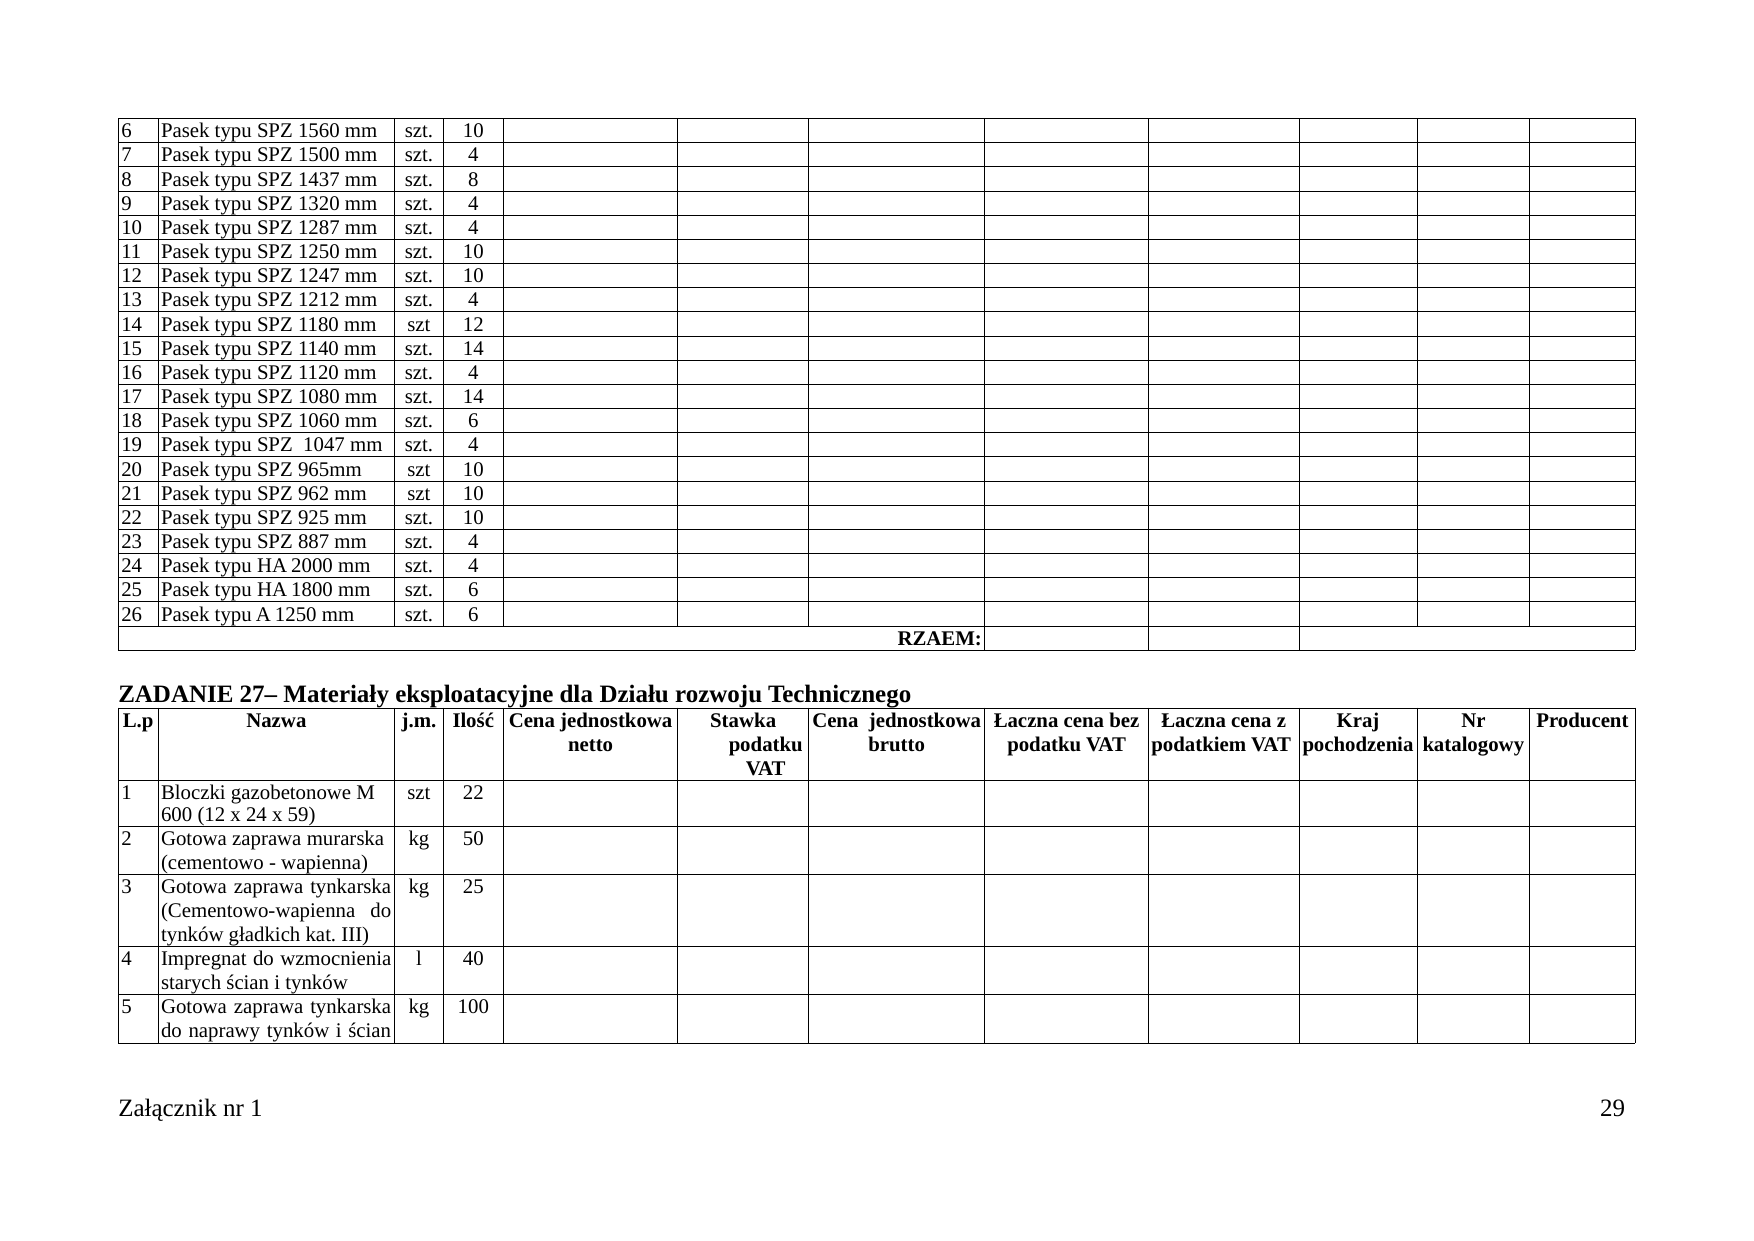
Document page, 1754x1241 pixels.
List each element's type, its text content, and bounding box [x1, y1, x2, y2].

table_cell [678, 288, 808, 311]
table_cell szt [395, 781, 443, 826]
table_cell Gotowa zaprawa tynkarska (Cementowo-wapienna do tynków gładkich kat. III) [159, 875, 394, 946]
table_cell [809, 947, 984, 994]
table_cell [1149, 288, 1299, 311]
table_cell Pasek typu SPZ 1120 mm [159, 361, 394, 384]
table_cell [1530, 143, 1635, 166]
table_cell [1300, 827, 1417, 874]
table_cell [504, 240, 677, 263]
table_cell 26 [119, 602, 158, 626]
table_cell [809, 119, 984, 142]
table_cell [1149, 143, 1299, 166]
table_cell [678, 409, 808, 432]
table_cell 5 [119, 995, 158, 1042]
table_cell [809, 506, 984, 529]
table_cell 19 [119, 433, 158, 456]
table_cell [504, 827, 677, 874]
table_cell [1300, 995, 1417, 1042]
table_cell 1 [119, 781, 158, 826]
table_cell Pasek typu SPZ 1437 mm [159, 167, 394, 191]
table_cell [1300, 288, 1417, 311]
table_cell [1300, 385, 1417, 408]
table_cell [1418, 192, 1529, 215]
table_cell [1530, 947, 1635, 994]
table_cell 22 [444, 781, 503, 826]
table_cell [985, 578, 1148, 601]
table_cell [504, 875, 677, 946]
table_cell [678, 578, 808, 601]
table_cell [1418, 947, 1529, 994]
table_cell [678, 264, 808, 287]
table_cell Pasek typu SPZ 1287 mm [159, 216, 394, 239]
table_cell 22 [119, 506, 158, 529]
table_cell [985, 482, 1148, 505]
table_cell [678, 482, 808, 505]
table_cell [1300, 875, 1417, 946]
table_cell kg [395, 875, 443, 946]
table_cell szt. [395, 167, 443, 191]
table_cell [1149, 337, 1299, 360]
table_cell [1418, 875, 1529, 946]
table_cell szt. [395, 409, 443, 432]
table_cell [809, 385, 984, 408]
table_cell [1149, 216, 1299, 239]
table_cell 25 [444, 875, 503, 946]
table_cell [678, 554, 808, 577]
table_cell [1530, 337, 1635, 360]
table_cell 21 [119, 482, 158, 505]
table_cell [1149, 264, 1299, 287]
table_header Nazwa [159, 709, 394, 780]
table_cell [504, 602, 677, 626]
table_cell 6 [444, 578, 503, 601]
table_cell [1149, 554, 1299, 577]
table_cell [1530, 361, 1635, 384]
table_cell [1149, 433, 1299, 456]
table_cell 14 [444, 337, 503, 360]
table_cell 2 [119, 827, 158, 874]
table_cell szt. [395, 506, 443, 529]
table_cell 6 [444, 602, 503, 626]
table_cell [1530, 288, 1635, 311]
table_cell [1530, 602, 1635, 626]
table_cell Pasek typu SPZ 1080 mm [159, 385, 394, 408]
table_header Łaczna cena z podatkiem VAT [1149, 709, 1299, 780]
table_cell [504, 119, 677, 142]
table_cell [1530, 192, 1635, 215]
table_cell [504, 554, 677, 577]
table_header L.p [119, 709, 158, 780]
table_cell [504, 947, 677, 994]
table_cell [1530, 312, 1635, 336]
table_cell [1300, 167, 1417, 191]
table_cell [1300, 361, 1417, 384]
table_cell 50 [444, 827, 503, 874]
table_cell [1300, 627, 1635, 650]
table_cell [1530, 875, 1635, 946]
table_cell 10 [444, 506, 503, 529]
table_cell [985, 530, 1148, 553]
table_cell [678, 143, 808, 166]
table_cell [1530, 119, 1635, 142]
table_cell 6 [444, 409, 503, 432]
table_header Stawka podatku VAT [678, 709, 808, 780]
table_cell [1149, 457, 1299, 481]
table_cell 12 [119, 264, 158, 287]
table_cell RZAEM: [119, 627, 984, 650]
table_cell [1530, 995, 1635, 1042]
table_cell 20 [119, 457, 158, 481]
table_cell [1530, 781, 1635, 826]
table_cell 4 [119, 947, 158, 994]
table_cell [1300, 554, 1417, 577]
table_cell 100 [444, 995, 503, 1042]
table_cell [1418, 409, 1529, 432]
table_cell 18 [119, 409, 158, 432]
table_cell 4 [444, 361, 503, 384]
table_cell 6 [119, 119, 158, 142]
table_cell [1530, 530, 1635, 553]
table_cell Pasek typu A 1250 mm [159, 602, 394, 626]
table_cell szt. [395, 554, 443, 577]
table_cell Impregnat do wzmocnienia starych ścian i tynków [159, 947, 394, 994]
table_cell [1418, 433, 1529, 456]
table_cell [1418, 781, 1529, 826]
table_cell 4 [444, 192, 503, 215]
table_cell 4 [444, 530, 503, 553]
table_cell [809, 827, 984, 874]
table_cell 10 [119, 216, 158, 239]
table_cell [1300, 602, 1417, 626]
table_cell [1149, 627, 1299, 650]
table_header Ilość [444, 709, 503, 780]
table_cell [1530, 433, 1635, 456]
table_cell [504, 409, 677, 432]
table_cell szt [395, 312, 443, 336]
table_cell [504, 482, 677, 505]
table_cell [1418, 143, 1529, 166]
table_cell [504, 361, 677, 384]
table_cell [1149, 361, 1299, 384]
table_cell [504, 264, 677, 287]
table_cell 25 [119, 578, 158, 601]
table_cell [1300, 216, 1417, 239]
table_cell Gotowa zaprawa murarska (cementowo - wapienna) [159, 827, 394, 874]
table_cell [1300, 240, 1417, 263]
table_cell szt. [395, 240, 443, 263]
table_cell 11 [119, 240, 158, 263]
table_cell [1300, 143, 1417, 166]
table_cell 3 [119, 875, 158, 946]
table_cell 7 [119, 143, 158, 166]
table_cell [1418, 482, 1529, 505]
table_cell szt. [395, 119, 443, 142]
table_cell [1300, 482, 1417, 505]
table_cell [985, 216, 1148, 239]
table_cell [809, 554, 984, 577]
table_cell [504, 578, 677, 601]
table_cell [809, 530, 984, 553]
table_cell [809, 264, 984, 287]
table_cell [1530, 167, 1635, 191]
table_cell [985, 827, 1148, 874]
table_cell [678, 216, 808, 239]
table_cell szt. [395, 264, 443, 287]
table_cell 14 [444, 385, 503, 408]
table_cell [985, 337, 1148, 360]
table_header Cena jednostkowa brutto [809, 709, 984, 780]
table_cell szt. [395, 385, 443, 408]
table_cell [809, 875, 984, 946]
table_cell 10 [444, 457, 503, 481]
table_cell [1418, 827, 1529, 874]
table_cell [1418, 506, 1529, 529]
table_cell Pasek typu SPZ 887 mm [159, 530, 394, 553]
table_cell [985, 554, 1148, 577]
table_cell [678, 119, 808, 142]
table_cell [985, 602, 1148, 626]
table_cell [1418, 361, 1529, 384]
table_cell 13 [119, 288, 158, 311]
table_cell 15 [119, 337, 158, 360]
table_cell [1149, 482, 1299, 505]
table_cell [809, 995, 984, 1042]
table_cell szt. [395, 337, 443, 360]
table_cell 4 [444, 288, 503, 311]
table_cell [678, 361, 808, 384]
table_cell [985, 875, 1148, 946]
table_cell [1149, 947, 1299, 994]
table_cell Pasek typu SPZ 1247 mm [159, 264, 394, 287]
table_cell [504, 457, 677, 481]
table_cell [985, 240, 1148, 263]
table_cell 4 [444, 216, 503, 239]
table_cell [1530, 554, 1635, 577]
table_cell [1300, 506, 1417, 529]
table_cell [985, 506, 1148, 529]
table_cell [678, 530, 808, 553]
table_cell [1149, 995, 1299, 1042]
table_cell [985, 627, 1148, 650]
table_cell 40 [444, 947, 503, 994]
table_cell [809, 216, 984, 239]
table_cell szt. [395, 578, 443, 601]
table_cell [678, 433, 808, 456]
table_cell [504, 167, 677, 191]
table_cell [985, 119, 1148, 142]
table_cell [678, 192, 808, 215]
table_cell Pasek typu SPZ 1060 mm [159, 409, 394, 432]
table_cell 17 [119, 385, 158, 408]
table_cell [1149, 409, 1299, 432]
table_cell [678, 312, 808, 336]
table_cell [1300, 192, 1417, 215]
table_cell 12 [444, 312, 503, 336]
table_cell [809, 433, 984, 456]
table_cell kg [395, 827, 443, 874]
table_cell [1149, 312, 1299, 336]
table_cell [985, 361, 1148, 384]
table_cell szt. [395, 192, 443, 215]
table_cell [985, 288, 1148, 311]
table_cell [809, 482, 984, 505]
table_cell [1300, 337, 1417, 360]
table_cell [678, 240, 808, 263]
table_cell [1300, 947, 1417, 994]
table_cell [1530, 578, 1635, 601]
table_cell [504, 433, 677, 456]
table_cell [985, 781, 1148, 826]
table_cell l [395, 947, 443, 994]
table_cell [985, 385, 1148, 408]
table_cell [678, 827, 808, 874]
table_cell [1300, 781, 1417, 826]
table_cell [1149, 875, 1299, 946]
table_cell [1149, 578, 1299, 601]
table_cell [1530, 385, 1635, 408]
table_cell [1418, 457, 1529, 481]
table_cell [678, 781, 808, 826]
table_cell [809, 337, 984, 360]
table_cell [1530, 216, 1635, 239]
table_cell [504, 995, 677, 1042]
table_cell [678, 995, 808, 1042]
table_cell [678, 875, 808, 946]
table_cell [504, 530, 677, 553]
table_cell [1300, 312, 1417, 336]
table_cell [678, 337, 808, 360]
table_cell [1530, 264, 1635, 287]
table_cell [1530, 506, 1635, 529]
table_cell [1300, 530, 1417, 553]
table_cell 14 [119, 312, 158, 336]
table_cell Bloczki gazobetonowe M 600 (12 x 24 x 59) [159, 781, 394, 826]
table_cell [1418, 119, 1529, 142]
table_cell [809, 240, 984, 263]
table_cell [1418, 312, 1529, 336]
table_cell [1300, 433, 1417, 456]
table_cell 4 [444, 143, 503, 166]
table_cell [985, 143, 1148, 166]
table_cell [1149, 240, 1299, 263]
table_header Producent [1530, 709, 1635, 780]
table_cell [809, 602, 984, 626]
table_cell [809, 143, 984, 166]
table_cell szt. [395, 361, 443, 384]
table_cell [1300, 457, 1417, 481]
table_cell [1418, 385, 1529, 408]
table_cell 4 [444, 433, 503, 456]
table_cell [1530, 409, 1635, 432]
table_cell [1418, 167, 1529, 191]
table_cell [1418, 530, 1529, 553]
table_cell [1149, 602, 1299, 626]
table_cell [678, 506, 808, 529]
table_cell Pasek typu SPZ 1560 mm [159, 119, 394, 142]
table_cell 23 [119, 530, 158, 553]
table_cell [1149, 530, 1299, 553]
table_cell [809, 192, 984, 215]
table_cell [504, 192, 677, 215]
table_cell 10 [444, 482, 503, 505]
table_cell Pasek typu SPZ 1140 mm [159, 337, 394, 360]
table_cell Pasek typu SPZ 962 mm [159, 482, 394, 505]
table_cell [1530, 457, 1635, 481]
table_cell [1149, 119, 1299, 142]
table_cell [504, 781, 677, 826]
table_cell Pasek typu SPZ 925 mm [159, 506, 394, 529]
table_cell [985, 409, 1148, 432]
table_cell Pasek typu HA 1800 mm [159, 578, 394, 601]
table_cell [504, 216, 677, 239]
table_cell [1149, 506, 1299, 529]
table_cell [809, 578, 984, 601]
table_cell 10 [444, 240, 503, 263]
table_cell [1418, 240, 1529, 263]
table_cell Pasek typu SPZ 1212 mm [159, 288, 394, 311]
table_cell [1418, 554, 1529, 577]
table_cell [809, 781, 984, 826]
table_header j.m. [395, 709, 443, 780]
table_cell [504, 288, 677, 311]
table_cell [1300, 119, 1417, 142]
table_cell szt. [395, 288, 443, 311]
table_cell [1418, 216, 1529, 239]
table_cell 24 [119, 554, 158, 577]
table_cell 4 [444, 554, 503, 577]
table_cell [985, 167, 1148, 191]
table_cell Pasek typu SPZ 1250 mm [159, 240, 394, 263]
table_cell Pasek typu SPZ 1500 mm [159, 143, 394, 166]
table_cell [809, 361, 984, 384]
table_cell [985, 312, 1148, 336]
table_cell 16 [119, 361, 158, 384]
table_cell [504, 312, 677, 336]
table_cell szt [395, 482, 443, 505]
table_cell [985, 947, 1148, 994]
table_cell Pasek typu HA 2000 mm [159, 554, 394, 577]
table_cell [809, 312, 984, 336]
table_cell [1418, 337, 1529, 360]
table_cell [678, 457, 808, 481]
table_cell szt. [395, 433, 443, 456]
table_cell 8 [119, 167, 158, 191]
table_cell [1300, 264, 1417, 287]
table_cell Pasek typu SPZ 1047 mm [159, 433, 394, 456]
table_cell [1530, 240, 1635, 263]
table_header Kraj pochodzenia [1300, 709, 1417, 780]
text ZADANIE 27– Materiały eksploatacyjne dla Działu rozwoju Technicznego [118, 679, 1636, 707]
table_cell [1418, 264, 1529, 287]
table_cell Pasek typu SPZ 965mm [159, 457, 394, 481]
table_cell [985, 264, 1148, 287]
table_cell 10 [444, 119, 503, 142]
table_cell szt. [395, 143, 443, 166]
table_cell [1149, 827, 1299, 874]
table_cell [1149, 192, 1299, 215]
table_cell [1300, 578, 1417, 601]
table_cell Gotowa zaprawa tynkarska do naprawy tynków i ścian [159, 995, 394, 1042]
table_cell [1418, 578, 1529, 601]
table_cell [1530, 482, 1635, 505]
table_cell [1149, 385, 1299, 408]
table_cell [1530, 827, 1635, 874]
table_cell szt. [395, 216, 443, 239]
table_cell [678, 385, 808, 408]
table_cell [809, 457, 984, 481]
table_cell [985, 192, 1148, 215]
table_cell [809, 288, 984, 311]
table_cell szt. [395, 530, 443, 553]
table_cell [504, 337, 677, 360]
table_header Łaczna cena bez podatku VAT [985, 709, 1148, 780]
table_cell [1149, 167, 1299, 191]
table_cell [504, 506, 677, 529]
table_cell Pasek typu SPZ 1320 mm [159, 192, 394, 215]
table_cell [1418, 995, 1529, 1042]
table_cell [985, 457, 1148, 481]
table_cell [1418, 602, 1529, 626]
table_cell [985, 433, 1148, 456]
table_cell kg [395, 995, 443, 1042]
table_cell 8 [444, 167, 503, 191]
table_cell [809, 167, 984, 191]
table_cell szt [395, 457, 443, 481]
table_cell [1149, 781, 1299, 826]
table_cell [809, 409, 984, 432]
table_header Nr katalogowy [1418, 709, 1529, 780]
table_cell 10 [444, 264, 503, 287]
table_header Cena jednostkowa netto [504, 709, 677, 780]
table_cell [1418, 288, 1529, 311]
table_cell [1300, 409, 1417, 432]
table_cell [985, 995, 1148, 1042]
table_cell [504, 385, 677, 408]
table_cell szt. [395, 602, 443, 626]
table_cell [678, 167, 808, 191]
table_cell [678, 602, 808, 626]
table_cell Pasek typu SPZ 1180 mm [159, 312, 394, 336]
table_cell [678, 947, 808, 994]
table_cell [504, 143, 677, 166]
table_cell 9 [119, 192, 158, 215]
